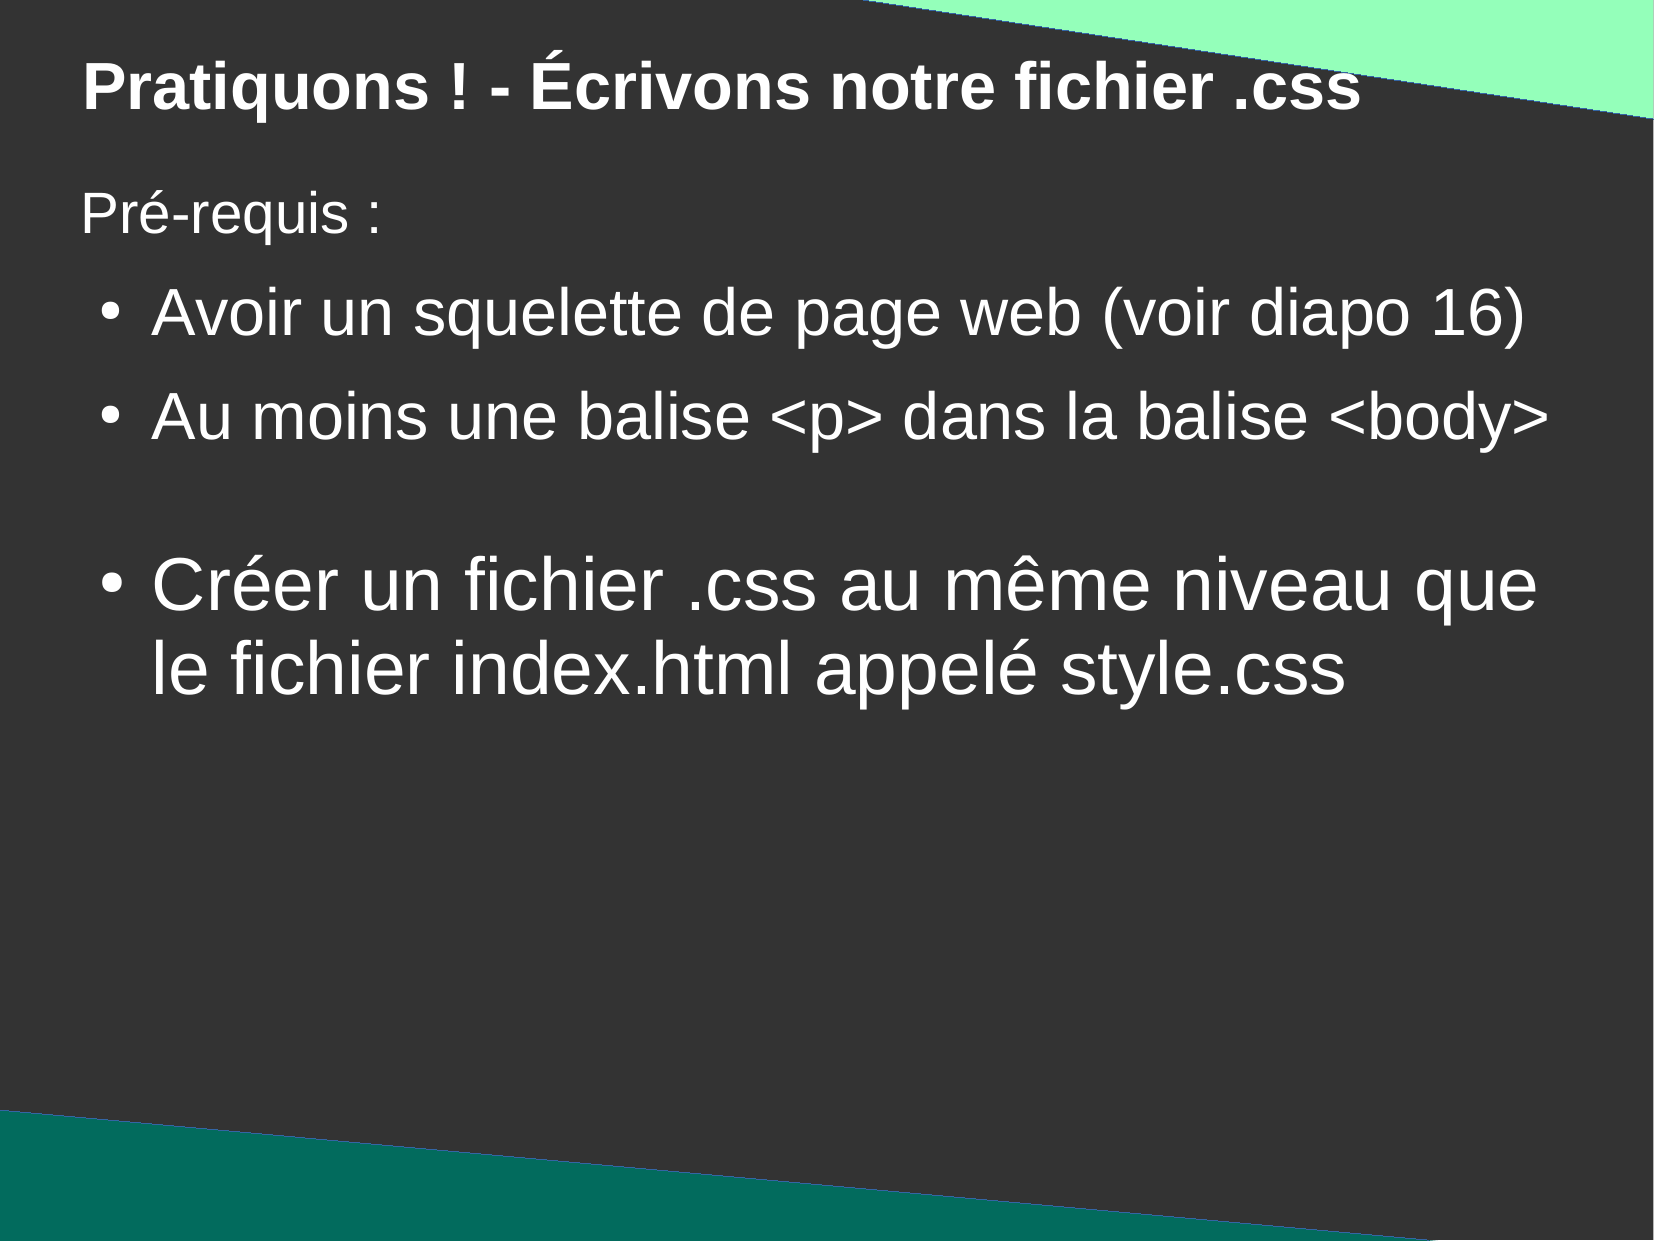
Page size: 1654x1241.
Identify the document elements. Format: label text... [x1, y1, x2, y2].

list Créer un fichier .css au même niveau que le fichier index.html appelé style.css [80, 542, 1605, 721]
title Pratiquons ! - Écrivons notre fichier .css [82, 49, 1571, 152]
list Pré-requis : Avoir un squelette de page web (voir diapo 16) Au moins une balise <p> dans la balise <body> [80, 180, 1620, 473]
text_box [863, 0, 1654, 120]
